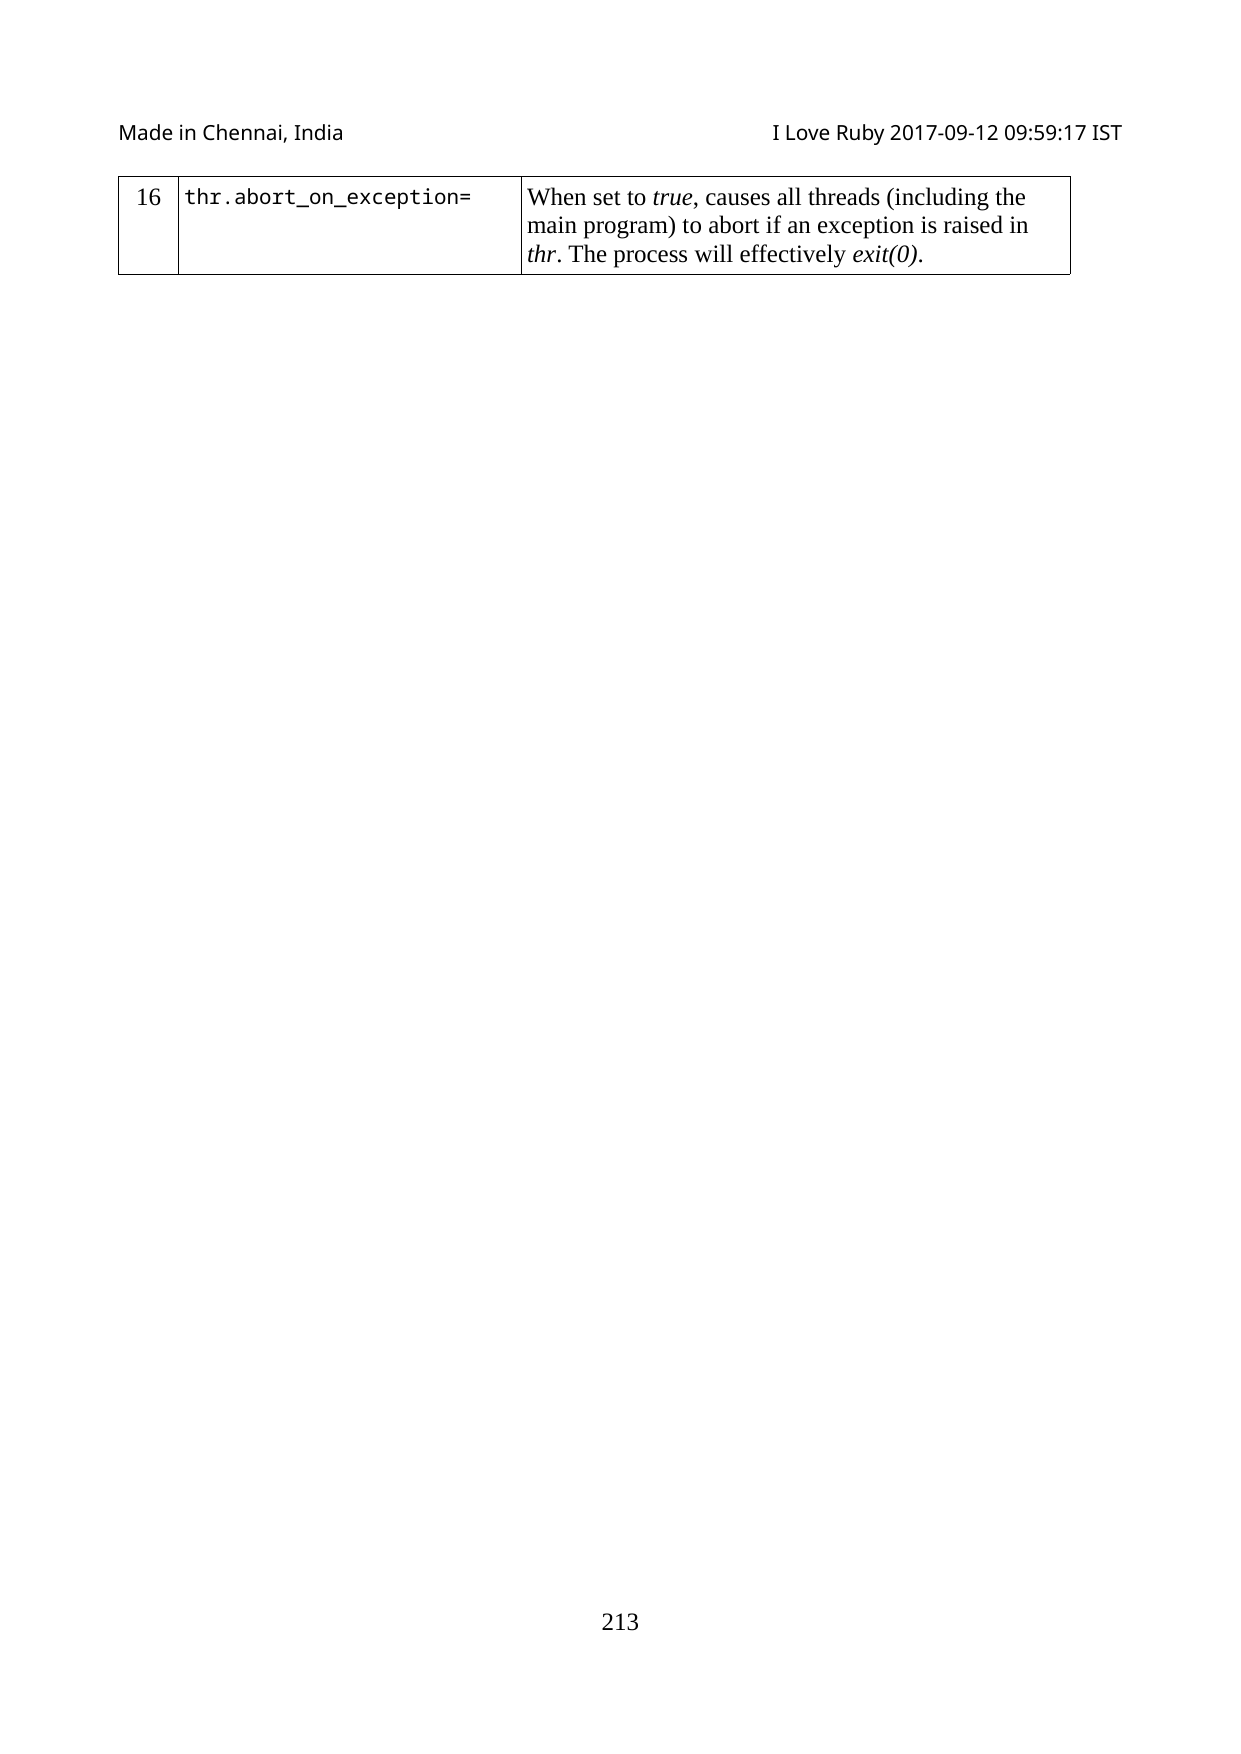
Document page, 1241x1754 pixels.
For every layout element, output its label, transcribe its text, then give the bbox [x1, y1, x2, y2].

table_cell When set to true, causes all threads (including the main program) to abort if an exception is raised in thr. The process will effectively exit(0). [522, 177, 1070, 274]
table_cell thr.abort_on_exception= [179, 177, 521, 274]
table_cell 16 [119, 177, 178, 274]
